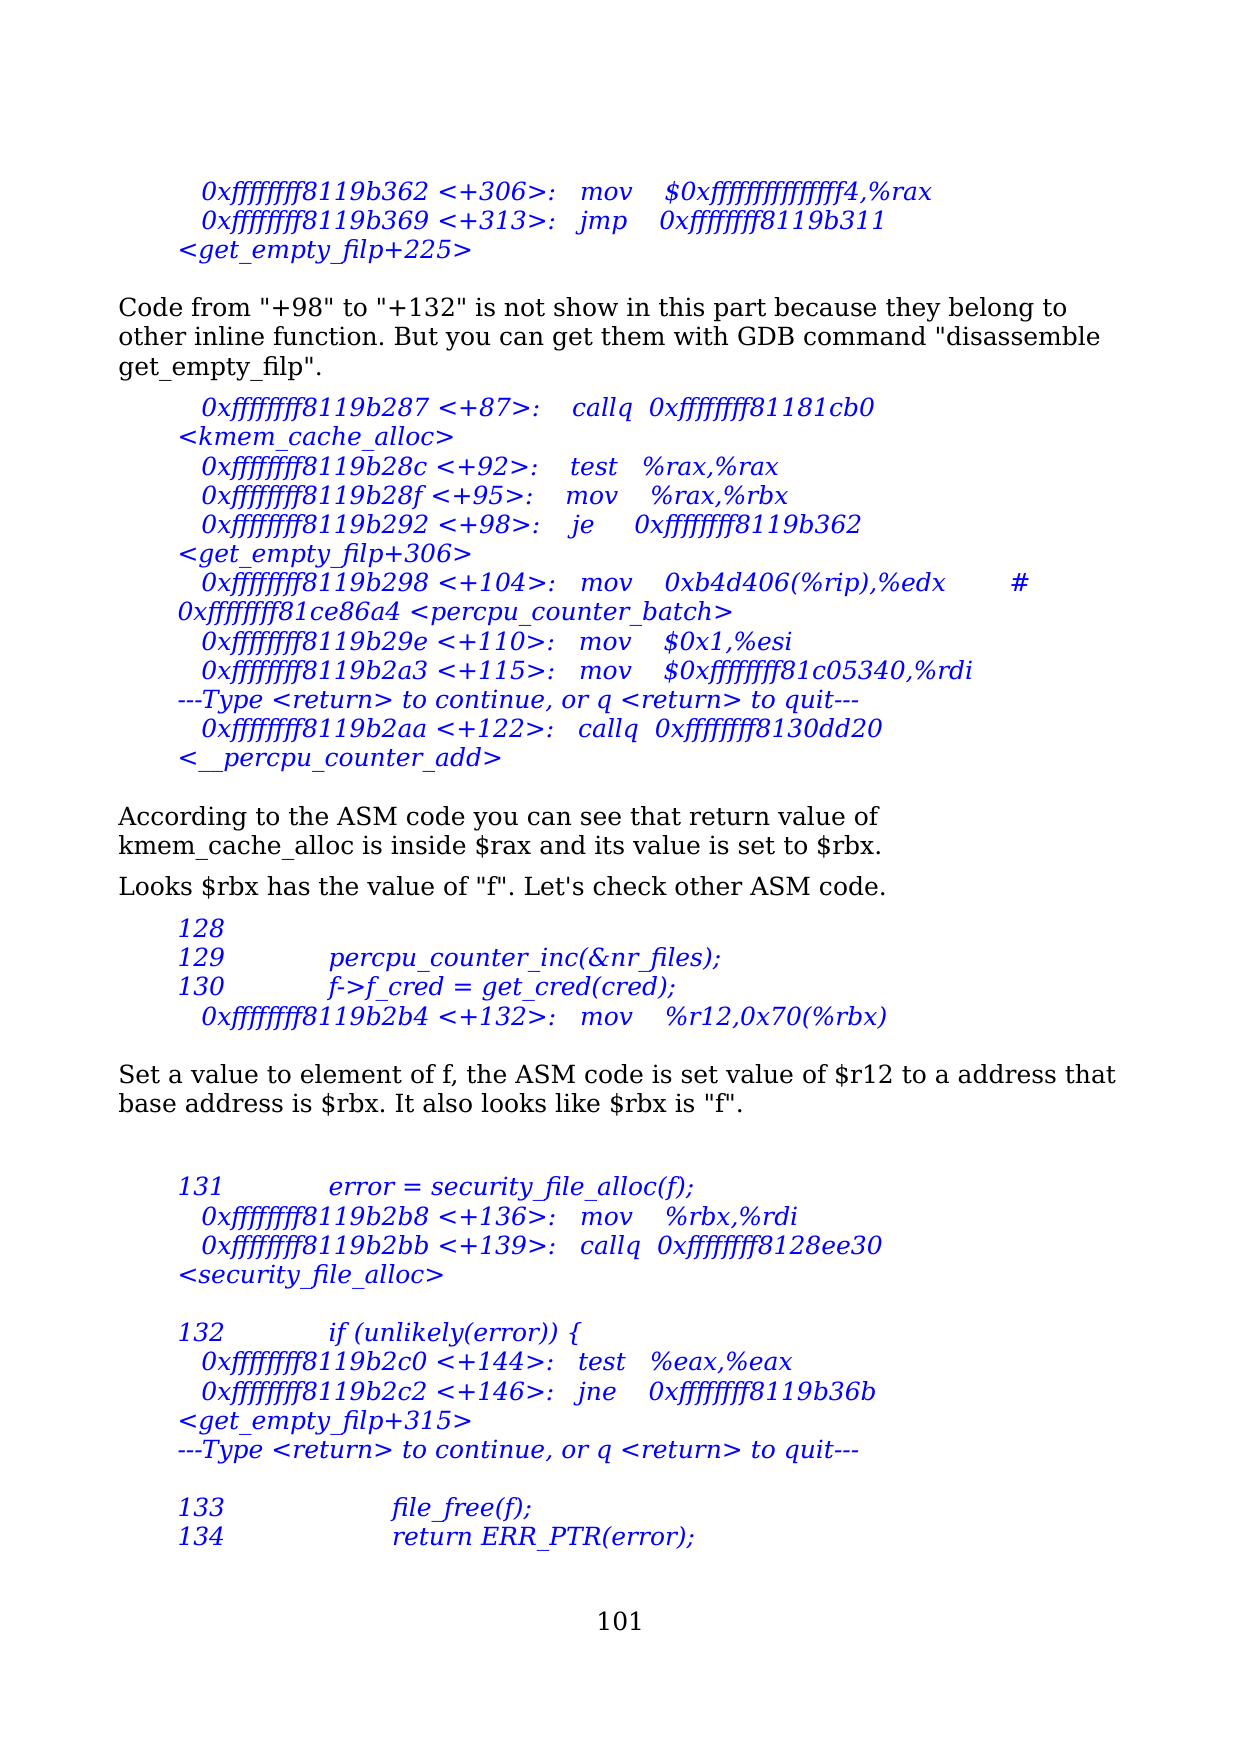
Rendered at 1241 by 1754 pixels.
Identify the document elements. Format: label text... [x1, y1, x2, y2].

text 0xffffffff8119b369 <+313>: jmp 0xffffffff8119b311 <get_empty_filp+225> [177, 206, 1063, 264]
text 0xffffffff8119b298 <+104>: mov 0xb4d406(%rip),%edx # 0xffffffff81ce86a4 <percpu_counter_batch> [177, 568, 1063, 627]
text 0xffffffff8119b29e <+110>: mov $0x1,%esi [177, 627, 1063, 656]
text 133 file_free(f); [177, 1493, 1063, 1523]
text 129 percpu_counter_inc(&nr_files); [177, 943, 1063, 973]
text According to the ASM code you can see that return value of kmem_cache_alloc is inside $rax and its value is set to $rbx. [118, 802, 1122, 860]
text 0xffffffff8119b28c <+92>: test %rax,%rax [177, 452, 1063, 481]
text 0xffffffff8119b2a3 <+115>: mov $0xffffffff81c05340,%rdi [177, 656, 1063, 685]
text 131 error = security_file_alloc(f); [177, 1173, 1063, 1202]
text 0xffffffff8119b2c2 <+146>: jne 0xffffffff8119b36b <get_empty_filp+315> [177, 1377, 1063, 1435]
text 0xffffffff8119b287 <+87>: callq 0xffffffff81181cb0 <kmem_cache_alloc> [177, 393, 1063, 452]
text 134 return ERR_PTR(error); [177, 1523, 1063, 1552]
text Set a value to element of f, the ASM code is set value of $r12 to a address that base address is $rbx. It also looks like $rbx is "f". [118, 1060, 1122, 1118]
text 0xffffffff8119b2b4 <+132>: mov %r12,0x70(%rbx) [177, 1002, 1063, 1031]
text 0xffffffff8119b2b8 <+136>: mov %rbx,%rdi [177, 1202, 1063, 1231]
text ---Type <return> to continue, or q <return> to quit--- [177, 1435, 1063, 1464]
text 0xffffffff8119b2aa <+122>: callq 0xffffffff8130dd20 <__percpu_counter_add> [177, 714, 1063, 773]
text 130 f->f_cred = get_cred(cred); [177, 973, 1063, 1002]
text 0xffffffff8119b292 <+98>: je 0xffffffff8119b362 <get_empty_filp+306> [177, 510, 1063, 568]
text 0xffffffff8119b28f <+95>: mov %rax,%rbx [177, 481, 1063, 510]
text 0xffffffff8119b2c0 <+144>: test %eax,%eax [177, 1348, 1063, 1377]
text 0xffffffff8119b2bb <+139>: callq 0xffffffff8128ee30 <security_file_alloc> [177, 1231, 1063, 1289]
text Code from "+98" to "+132" is not show in this part because they belong to other inline function. But you can get them with GDB command "disassemble get_empty_filp". [118, 293, 1122, 381]
text 132 if (unlikely(error)) { [177, 1318, 1063, 1348]
text 0xffffffff8119b362 <+306>: mov $0xfffffffffffffff4,%rax [177, 177, 1063, 206]
text ---Type <return> to continue, or q <return> to quit--- [177, 685, 1063, 714]
text 128 [177, 914, 1063, 943]
text Looks $rbx has the value of "f". Let's check other ASM code. [118, 873, 1122, 902]
